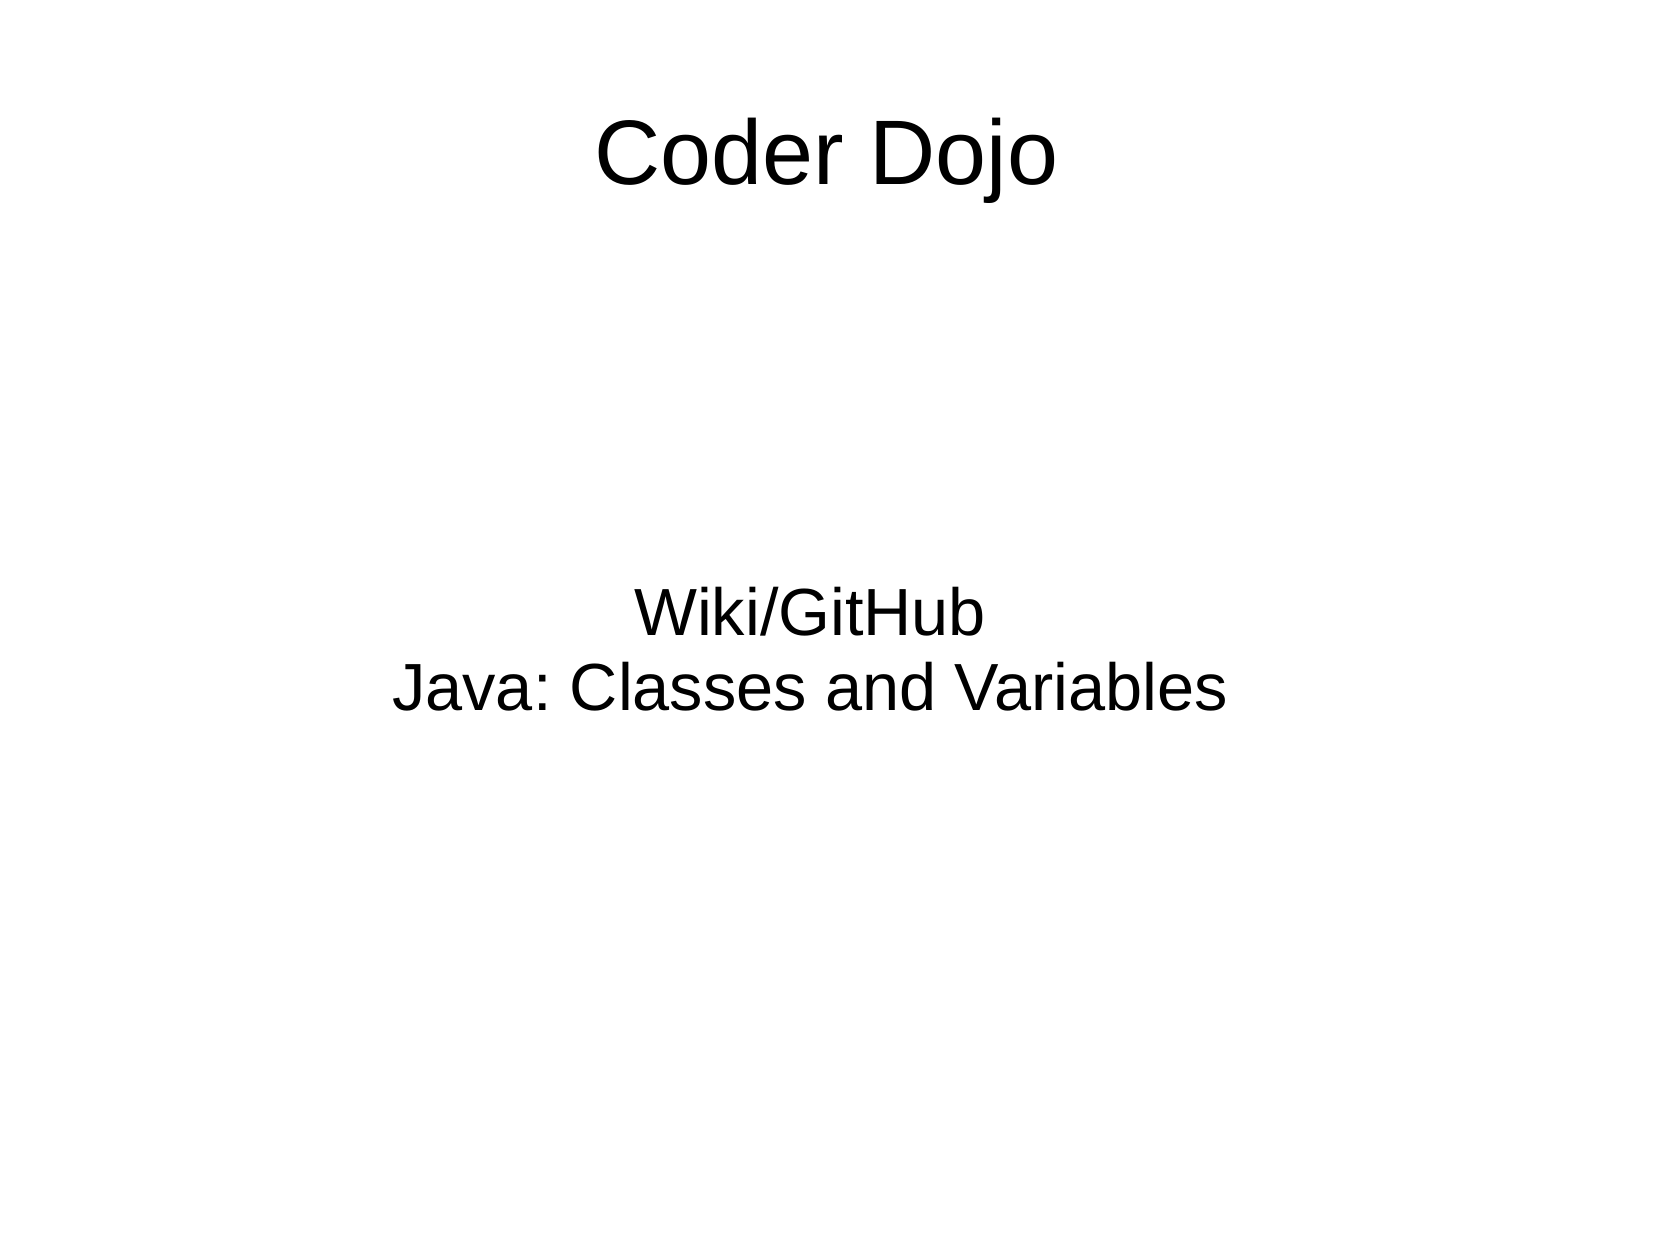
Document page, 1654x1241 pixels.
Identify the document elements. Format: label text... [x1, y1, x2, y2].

title Coder Dojo [82, 49, 1571, 257]
subtitle Wiki/GitHub Java: Classes and Variables [82, 290, 1538, 1010]
